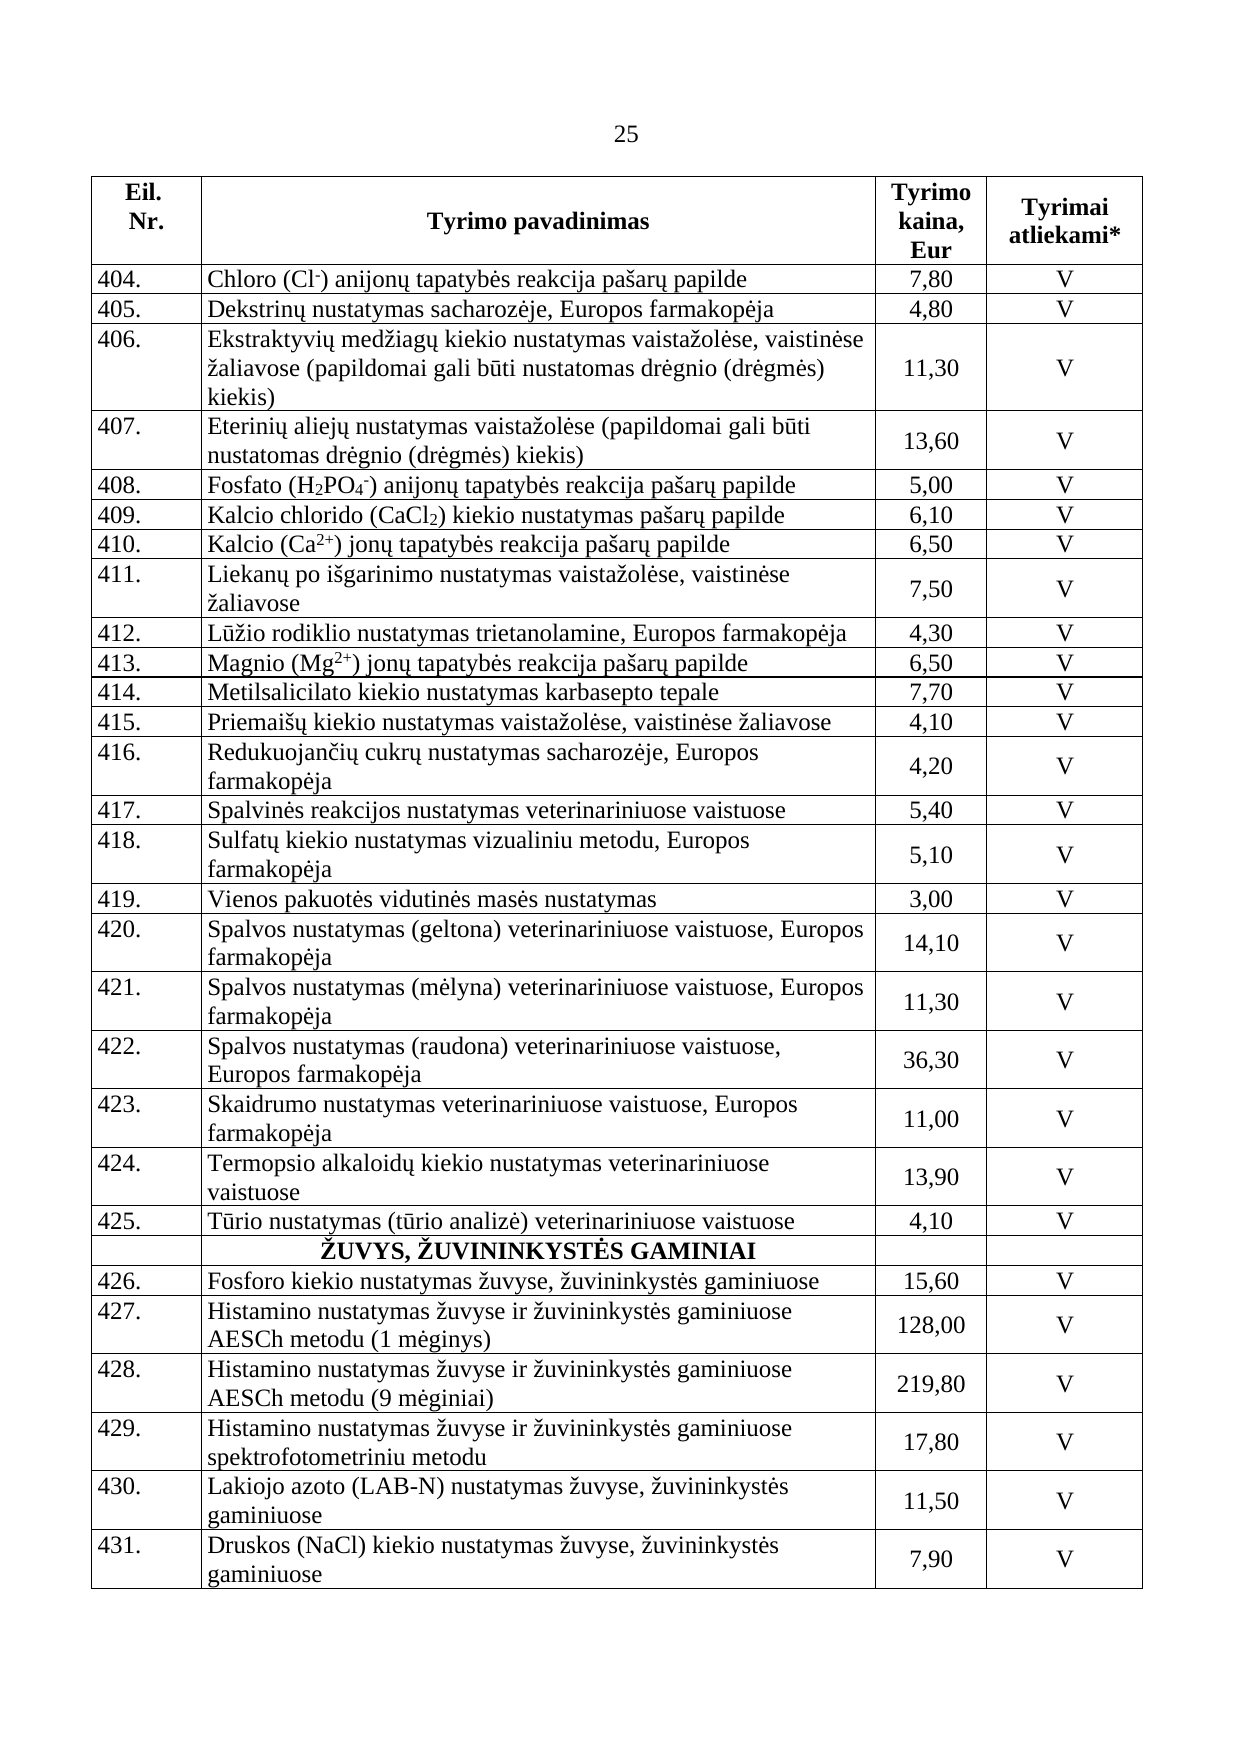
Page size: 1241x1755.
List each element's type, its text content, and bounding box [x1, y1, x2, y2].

table_cell 15,60 [876, 1266, 986, 1295]
table_cell Metilsalicilato kiekio nustatymas karbasepto tepale [202, 678, 875, 706]
table_cell V [987, 559, 1142, 617]
table_cell 404. [92, 265, 201, 293]
table_cell 428. [92, 1354, 201, 1412]
table_cell [876, 1236, 986, 1265]
table_cell 11,50 [876, 1471, 986, 1529]
table_cell V [987, 530, 1142, 558]
table_cell 11,30 [876, 324, 986, 410]
table_cell V [987, 825, 1142, 883]
table_cell V [987, 265, 1142, 293]
table_cell Histamino nustatymas žuvyse ir žuvininkystės gaminiuose spektrofotometriniu metodu [202, 1413, 875, 1470]
table_cell V [987, 470, 1142, 499]
table_cell Lūžio rodiklio nustatymas trietanolamine, Europos farmakopėja [202, 618, 875, 647]
table_cell Liekanų po išgarinimo nustatymas vaistažolėse, vaistinėse žaliavose [202, 559, 875, 617]
table_cell 3,00 [876, 884, 986, 913]
table_cell V [987, 707, 1142, 736]
table_cell 5,00 [876, 470, 986, 499]
table_cell V [987, 1206, 1142, 1235]
table_cell 423. [92, 1089, 201, 1147]
table_cell 410. [92, 530, 201, 558]
table_cell Lakiojo azoto (LAB-N) nustatymas žuvyse, žuvininkystės gaminiuose [202, 1471, 875, 1529]
table_cell 405. [92, 294, 201, 323]
table_header Eil. Nr. [92, 177, 201, 263]
table_cell 6,50 [876, 530, 986, 558]
table_cell V [987, 914, 1142, 971]
table_header Tyrimo pavadinimas [202, 177, 875, 263]
table_cell 7,70 [876, 678, 986, 706]
table_cell Kalcio chlorido (CaCl2) kiekio nustatymas pašarų papilde [202, 500, 875, 528]
table_cell V [987, 618, 1142, 647]
table_cell V [987, 796, 1142, 824]
table_cell 13,90 [876, 1148, 986, 1205]
table_cell V [987, 648, 1142, 676]
table_cell [92, 1236, 201, 1265]
table_cell 7,90 [876, 1530, 986, 1587]
table_cell V [987, 500, 1142, 528]
table_cell Sulfatų kiekio nustatymas vizualiniu metodu, Europos farmakopėja [202, 825, 875, 883]
table_cell 422. [92, 1031, 201, 1088]
table_cell V [987, 1031, 1142, 1088]
table_cell 413. [92, 648, 201, 676]
table_cell Redukuojančių cukrų nustatymas sacharozėje, Europos farmakopėja [202, 737, 875, 794]
table_cell 414. [92, 678, 201, 706]
table_cell 7,50 [876, 559, 986, 617]
table_cell 6,50 [876, 648, 986, 676]
table_cell Eterinių aliejų nustatymas vaistažolėse (papildomai gali būti nustatomas drėgnio (drėgmės) kiekis) [202, 411, 875, 469]
table_cell Spalvinės reakcijos nustatymas veterinariniuose vaistuose [202, 796, 875, 824]
table_cell Ekstraktyvių medžiagų kiekio nustatymas vaistažolėse, vaistinėse žaliavose (papildomai gali būti nustatomas drėgnio (drėgmės) kiekis) [202, 324, 875, 410]
table_cell 13,60 [876, 411, 986, 469]
table_cell V [987, 1471, 1142, 1529]
table_cell ŽUVYS, ŽuvININKYSTĖS GAMINIAI [202, 1236, 875, 1265]
table_cell Skaidrumo nustatymas veterinariniuose vaistuose, Europos farmakopėja [202, 1089, 875, 1147]
table_cell Priemaišų kiekio nustatymas vaistažolėse, vaistinėse žaliavose [202, 707, 875, 736]
table_cell 407. [92, 411, 201, 469]
table_cell Druskos (NaCl) kiekio nustatymas žuvyse, žuvininkystės gaminiuose [202, 1530, 875, 1587]
table_cell V [987, 1266, 1142, 1295]
table_cell 4,10 [876, 1206, 986, 1235]
table_cell 6,10 [876, 500, 986, 528]
table_cell 219,80 [876, 1354, 986, 1412]
table_cell Dekstrinų nustatymas sacharozėje, Europos farmakopėja [202, 294, 875, 323]
table_cell 416. [92, 737, 201, 794]
table_cell 424. [92, 1148, 201, 1205]
table_cell V [987, 1089, 1142, 1147]
table_cell V [987, 1148, 1142, 1205]
table_cell V [987, 1413, 1142, 1470]
table_cell 426. [92, 1266, 201, 1295]
table_cell 412. [92, 618, 201, 647]
table_cell 4,10 [876, 707, 986, 736]
table_cell 430. [92, 1471, 201, 1529]
table_cell V [987, 678, 1142, 706]
table_cell 17,80 [876, 1413, 986, 1470]
table_cell 128,00 [876, 1296, 986, 1353]
table_cell V [987, 737, 1142, 794]
table_cell 11,00 [876, 1089, 986, 1147]
table_cell 408. [92, 470, 201, 499]
table_cell V [987, 294, 1142, 323]
table_cell 5,10 [876, 825, 986, 883]
table_cell 4,30 [876, 618, 986, 647]
table_cell 420. [92, 914, 201, 971]
table_cell 425. [92, 1206, 201, 1235]
table_cell 418. [92, 825, 201, 883]
table_cell 14,10 [876, 914, 986, 971]
table_cell V [987, 1354, 1142, 1412]
table_cell V [987, 1296, 1142, 1353]
table_cell Spalvos nustatymas (raudona) veterinariniuose vaistuose, Europos farmakopėja [202, 1031, 875, 1088]
table_cell Spalvos nustatymas (geltona) veterinariniuose vaistuose, Europos farmakopėja [202, 914, 875, 971]
table_header Tyrimai atliekami* [987, 177, 1142, 263]
table_cell [987, 1236, 1142, 1265]
table_cell 4,80 [876, 294, 986, 323]
table_cell Histamino nustatymas žuvyse ir žuvininkystės gaminiuose AESCh metodu (1 mėginys) [202, 1296, 875, 1353]
table_cell Tūrio nustatymas (tūrio analizė) veterinariniuose vaistuose [202, 1206, 875, 1235]
table_cell 417. [92, 796, 201, 824]
table_cell 431. [92, 1530, 201, 1587]
table_cell 406. [92, 324, 201, 410]
table_cell Fosfato (H2PO4-) anijonų tapatybės reakcija pašarų papilde [202, 470, 875, 499]
table_cell 36,30 [876, 1031, 986, 1088]
table_cell 411. [92, 559, 201, 617]
table_cell Vienos pakuotės vidutinės masės nustatymas [202, 884, 875, 913]
table_cell 415. [92, 707, 201, 736]
table_cell Kalcio (Ca2+) jonų tapatybės reakcija pašarų papilde [202, 530, 875, 558]
table_cell 5,40 [876, 796, 986, 824]
table_cell 427. [92, 1296, 201, 1353]
table_cell 11,30 [876, 972, 986, 1030]
table_cell 421. [92, 972, 201, 1030]
table_cell Spalvos nustatymas (mėlyna) veterinariniuose vaistuose, Europos farmakopėja [202, 972, 875, 1030]
table_cell 4,20 [876, 737, 986, 794]
table_cell 7,80 [876, 265, 986, 293]
table_cell V [987, 884, 1142, 913]
table_header Tyrimo kaina, Eur [876, 177, 986, 263]
table_cell Chloro (Cl-) anijonų tapatybės reakcija pašarų papilde [202, 265, 875, 293]
table_cell V [987, 324, 1142, 410]
table_cell V [987, 411, 1142, 469]
table_cell Magnio (Mg2+) jonų tapatybės reakcija pašarų papilde [202, 648, 875, 676]
table_cell 409. [92, 500, 201, 528]
table_cell Termopsio alkaloidų kiekio nustatymas veterinariniuose vaistuose [202, 1148, 875, 1205]
table_cell 429. [92, 1413, 201, 1470]
table_cell Fosforo kiekio nustatymas žuvyse, žuvininkystės gaminiuose [202, 1266, 875, 1295]
table_cell 419. [92, 884, 201, 913]
table_cell V [987, 972, 1142, 1030]
table_cell V [987, 1530, 1142, 1587]
table_cell Histamino nustatymas žuvyse ir žuvininkystės gaminiuose AESCh metodu (9 mėginiai) [202, 1354, 875, 1412]
